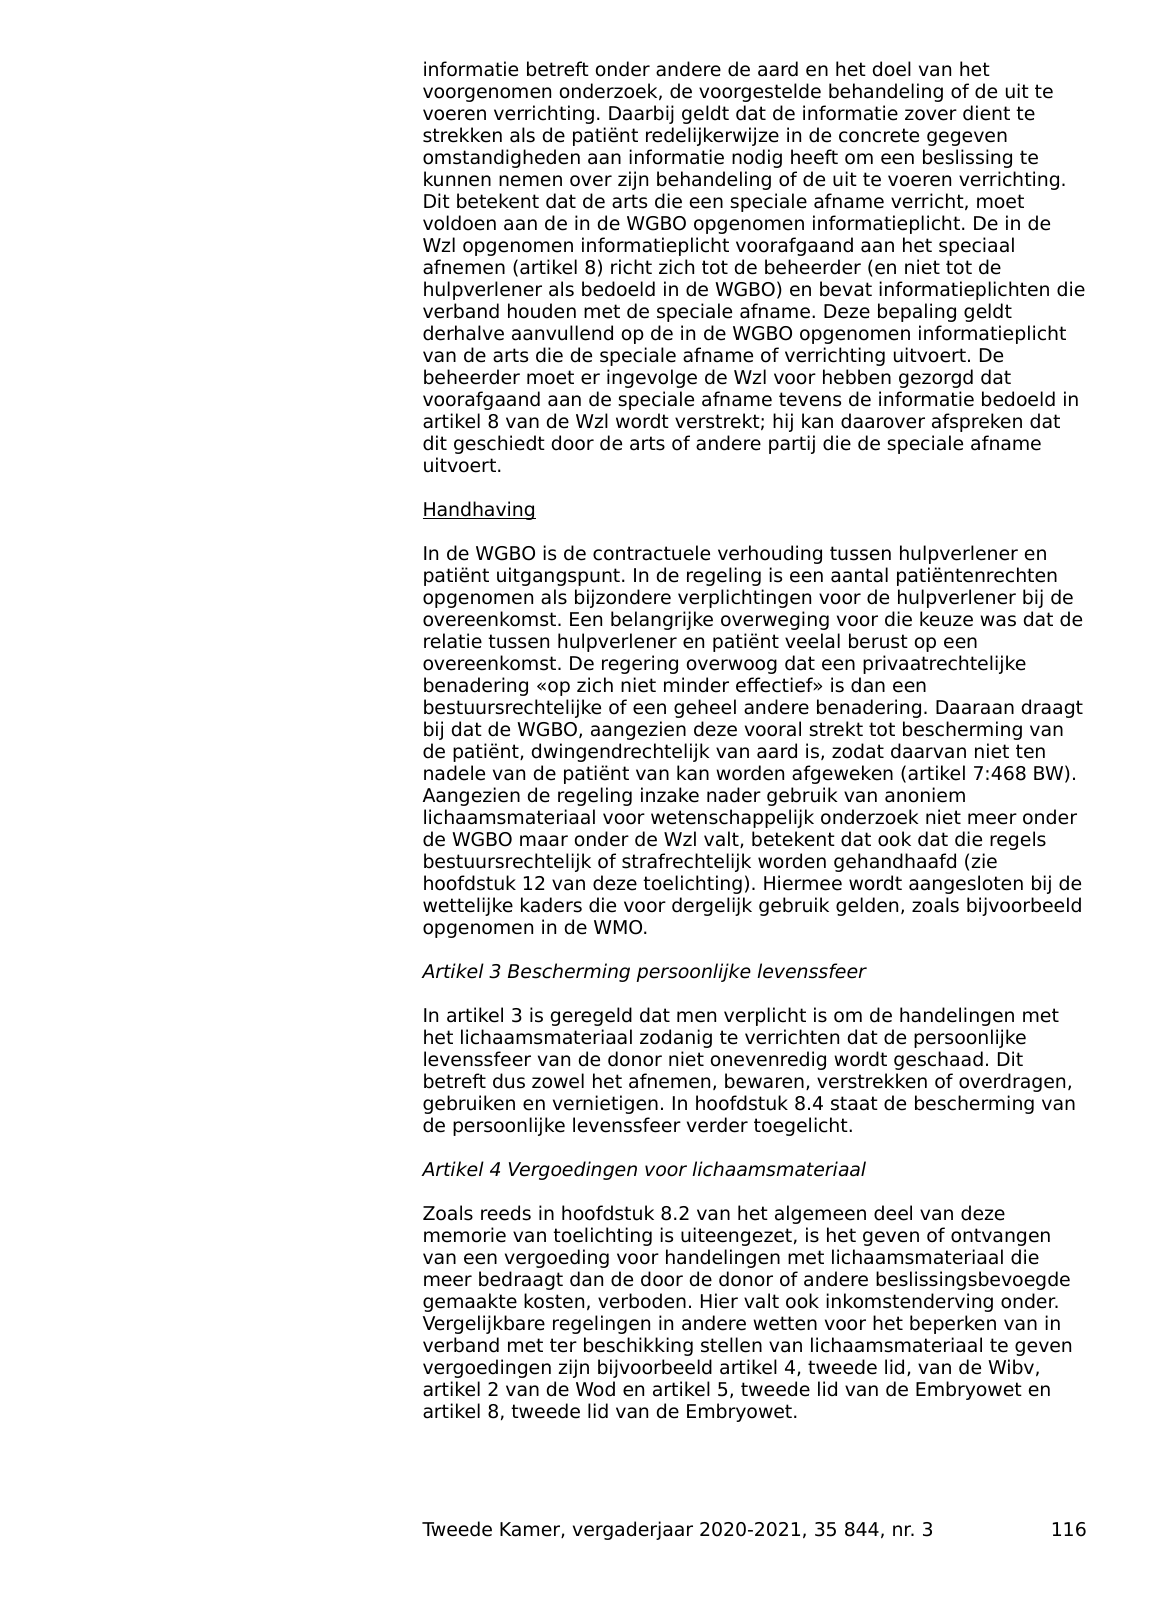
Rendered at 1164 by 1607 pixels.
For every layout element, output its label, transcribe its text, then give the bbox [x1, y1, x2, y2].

subtitle Artikel 3 Bescherming persoonlijke levenssfeer [422, 961, 1087, 983]
subtitle Artikel 4 Vergoedingen voor lichaamsmateriaal [422, 1159, 1087, 1181]
text In artikel 3 is geregeld dat men verplicht is om de handelingen met het lichaamsmateriaal zodanig te verrichten dat de persoonlijke levenssfeer van de donor niet onevenredig wordt geschaad. Dit betreft dus zowel het afnemen, bewaren, verstrekken of overdragen, gebruiken en vernietigen. In hoofdstuk 8.4 staat de bescherming van de persoonlijke levenssfeer verder toegelicht. [422, 1005, 1087, 1137]
text In de WGBO is de contractuele verhouding tussen hulpverlener en patiënt uitgangspunt. In de regeling is een aantal patiëntenrechten opgenomen als bijzondere verplichtingen voor de hulpverlener bij de overeenkomst. Een belangrijke overweging voor die keuze was dat de relatie tussen hulpverlener en patiënt veelal berust op een overeenkomst. De regering overwoog dat een privaatrechtelijke benadering «op zich niet minder effectief» is dan een bestuursrechtelijke of een geheel andere benadering. Daaraan draagt bij dat de WGBO, aangezien deze vooral strekt tot bescherming van de patiënt, dwingendrechtelijk van aard is, zodat daarvan niet ten nadele van de patiënt van kan worden afgeweken (artikel 7:468 BW). Aangezien de regeling inzake nader gebruik van anoniem lichaamsmateriaal voor wetenschappelijk onderzoek niet meer onder de WGBO maar onder de Wzl valt, betekent dat ook dat die regels bestuursrechtelijk of strafrechtelijk worden gehandhaafd (zie hoofdstuk 12 van deze toelichting). Hiermee wordt aangesloten bij de wettelijke kaders die voor dergelijk gebruik gelden, zoals bijvoorbeeld opgenomen in de WMO. [422, 543, 1087, 939]
subtitle Handhaving [422, 499, 1087, 521]
text informatie betreft onder andere de aard en het doel van het voorgenomen onderzoek, de voorgestelde behandeling of de uit te voeren verrichting. Daarbij geldt dat de informatie zover dient te strekken als de patiënt redelijkerwijze in de concrete gegeven omstandigheden aan informatie nodig heeft om een beslissing te kunnen nemen over zijn behandeling of de uit te voeren verrichting. Dit betekent dat de arts die een speciale afname verricht, moet voldoen aan de in de WGBO opgenomen informatieplicht. De in de Wzl opgenomen informatieplicht voorafgaand aan het speciaal afnemen (artikel 8) richt zich tot de beheerder (en niet tot de hulpverlener als bedoeld in de WGBO) en bevat informatieplichten die verband houden met de speciale afname. Deze bepaling geldt derhalve aanvullend op de in de WGBO opgenomen informatieplicht van de arts die de speciale afname of verrichting uitvoert. De beheerder moet er ingevolge de Wzl voor hebben gezorgd dat voorafgaand aan de speciale afname tevens de informatie bedoeld in artikel 8 van de Wzl wordt verstrekt; hij kan daarover afspreken dat dit geschiedt door de arts of andere partij die de speciale afname uitvoert. [422, 59, 1087, 477]
text Zoals reeds in hoofdstuk 8.2 van het algemeen deel van deze memorie van toelichting is uiteengezet, is het geven of ontvangen van een vergoeding voor handelingen met lichaamsmateriaal die meer bedraagt dan de door de donor of andere beslissingsbevoegde gemaakte kosten, verboden. Hier valt ook inkomstenderving onder. Vergelijkbare regelingen in andere wetten voor het beperken van in verband met ter beschikking stellen van lichaamsmateriaal te geven vergoedingen zijn bijvoorbeeld artikel 4, tweede lid, van de Wibv, artikel 2 van de Wod en artikel 5, tweede lid van de Embryowet en artikel 8, tweede lid van de Embryowet. [422, 1203, 1087, 1423]
